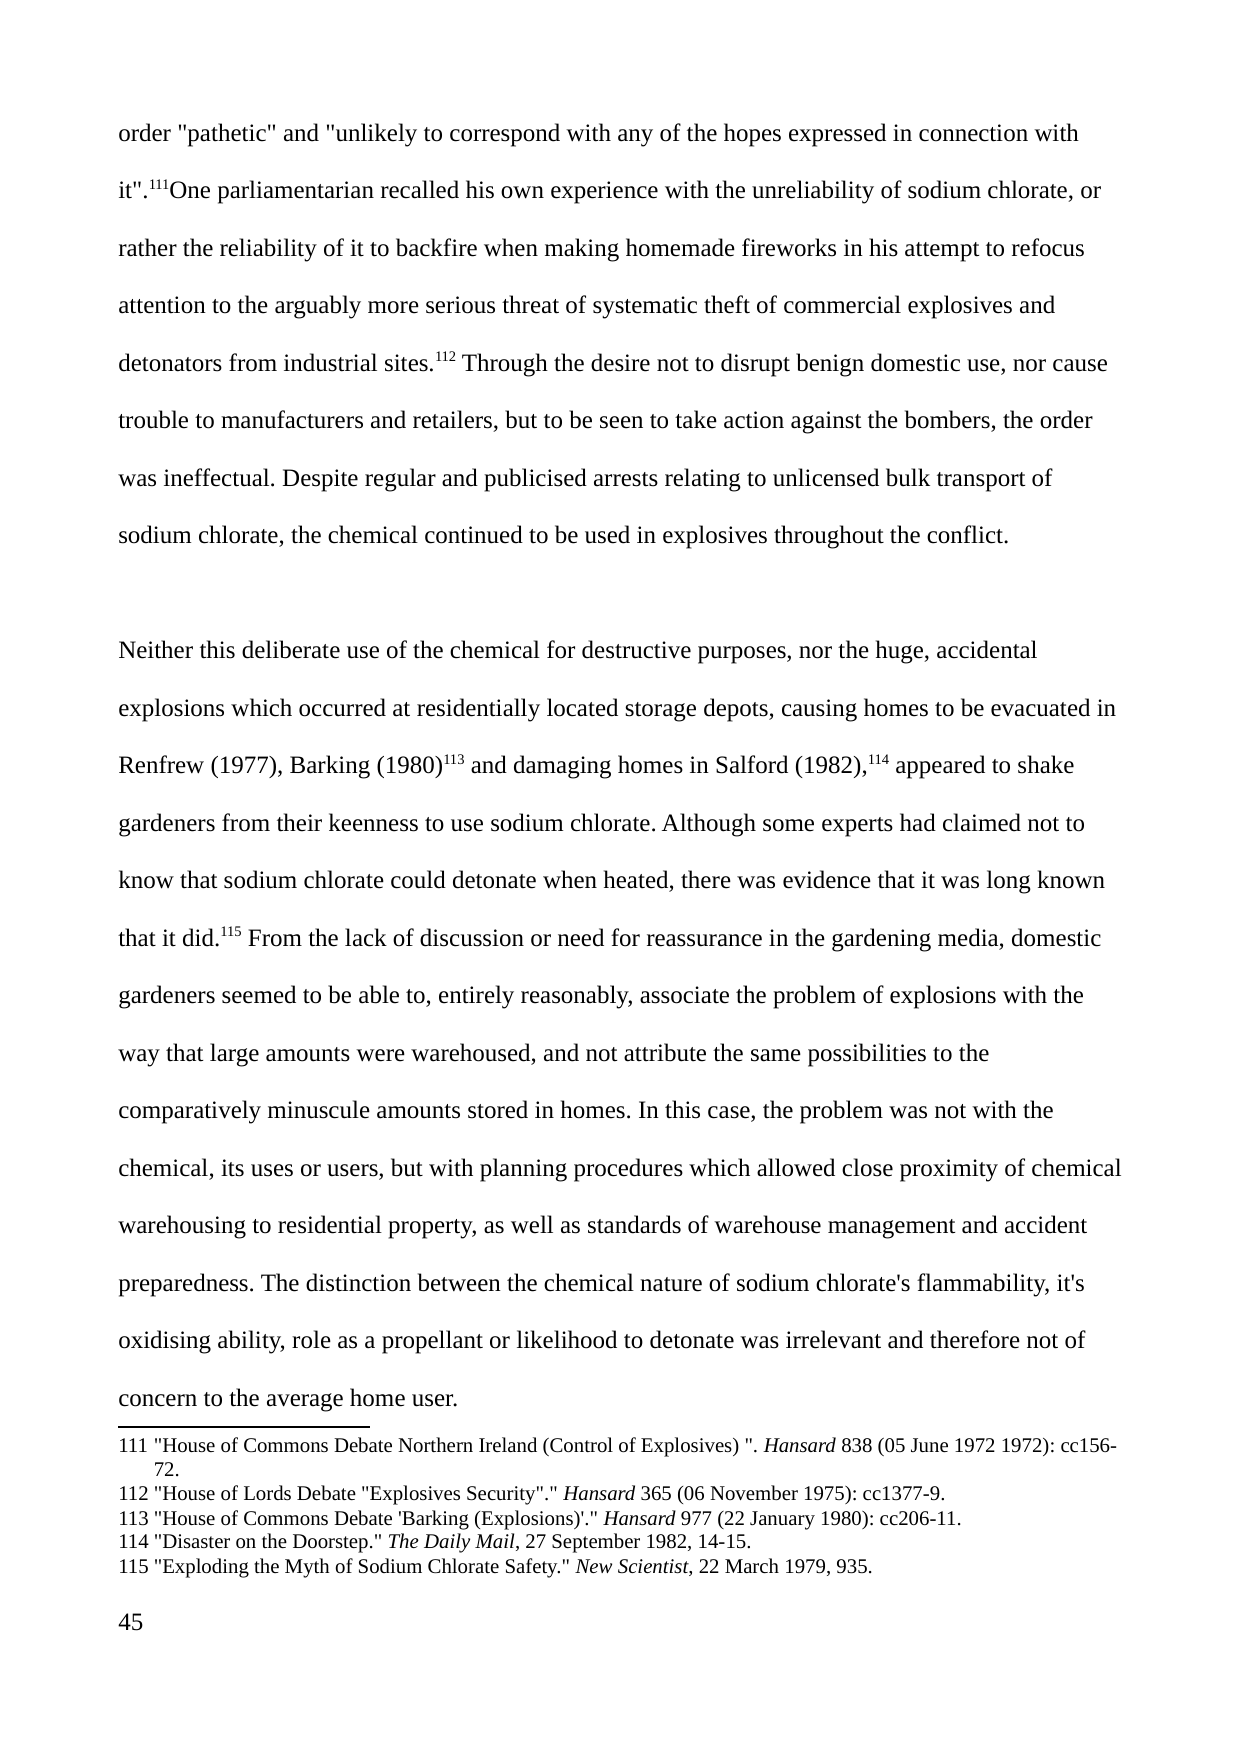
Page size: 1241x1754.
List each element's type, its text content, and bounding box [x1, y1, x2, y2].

text "House of Lords Debate "Explosives Security"." Hansard 365 (06 November 1975): cc1377-9. [118, 1481, 1122, 1505]
text "House of Commons Debate 'Barking (Explosions)'." Hansard 977 (22 January 1980): cc206-11. [118, 1505, 1122, 1529]
text "Exploding the Myth of Sodium Chlorate Safety." New Scientist, 22 March 1979, 935. [118, 1553, 1122, 1578]
text "House of Commons Debate Northern Ireland (Control of Explosives) ". Hansard 838 (05 June 1972 1972): cc156-72. [118, 1433, 1122, 1481]
text "Disaster on the Doorstep." The Daily Mail, 27 September 1982, 14-15. [118, 1529, 1122, 1553]
text order "pathetic" and "unlikely to correspond with any of the hopes expressed in connection with it".One parliamentarian recalled his own experience with the unreliability of sodium chlorate, or rather the reliability of it to backfire when making homemade fireworks in his attempt to refocus attention to the arguably more serious threat of systematic theft of commercial explosives and detonators from industrial sites. Through the desire not to disrupt benign domestic use, nor cause trouble to manufacturers and retailers, but to be seen to take action against the bombers, the order was ineffectual. Despite regular and publicised arrests relating to unlicensed bulk transport of sodium chlorate, the chemical continued to be used in explosives throughout the conflict. [118, 118, 1122, 549]
text Neither this deliberate use of the chemical for destructive purposes, nor the huge, accidental explosions which occurred at residentially located storage depots, causing homes to be evacuated in Renfrew (1977), Barking (1980) and damaging homes in Salford (1982), appeared to shake gardeners from their keenness to use sodium chlorate. Although some experts had claimed not to know that sodium chlorate could detonate when heated, there was evidence that it was long known that it did. From the lack of discussion or need for reassurance in the gardening media, domestic gardeners seemed to be able to, entirely reasonably, associate the problem of explosions with the way that large amounts were warehoused, and not attribute the same possibilities to the comparatively minuscule amounts stored in homes. In this case, the problem was not with the chemical, its uses or users, but with planning procedures which allowed close proximity of chemical warehousing to residential property, as well as standards of warehouse management and accident preparedness. The distinction between the chemical nature of sodium chlorate's flammability, it's oxidising ability, role as a propellant or likelihood to detonate was irrelevant and therefore not of concern to the average home user. [118, 636, 1122, 1412]
